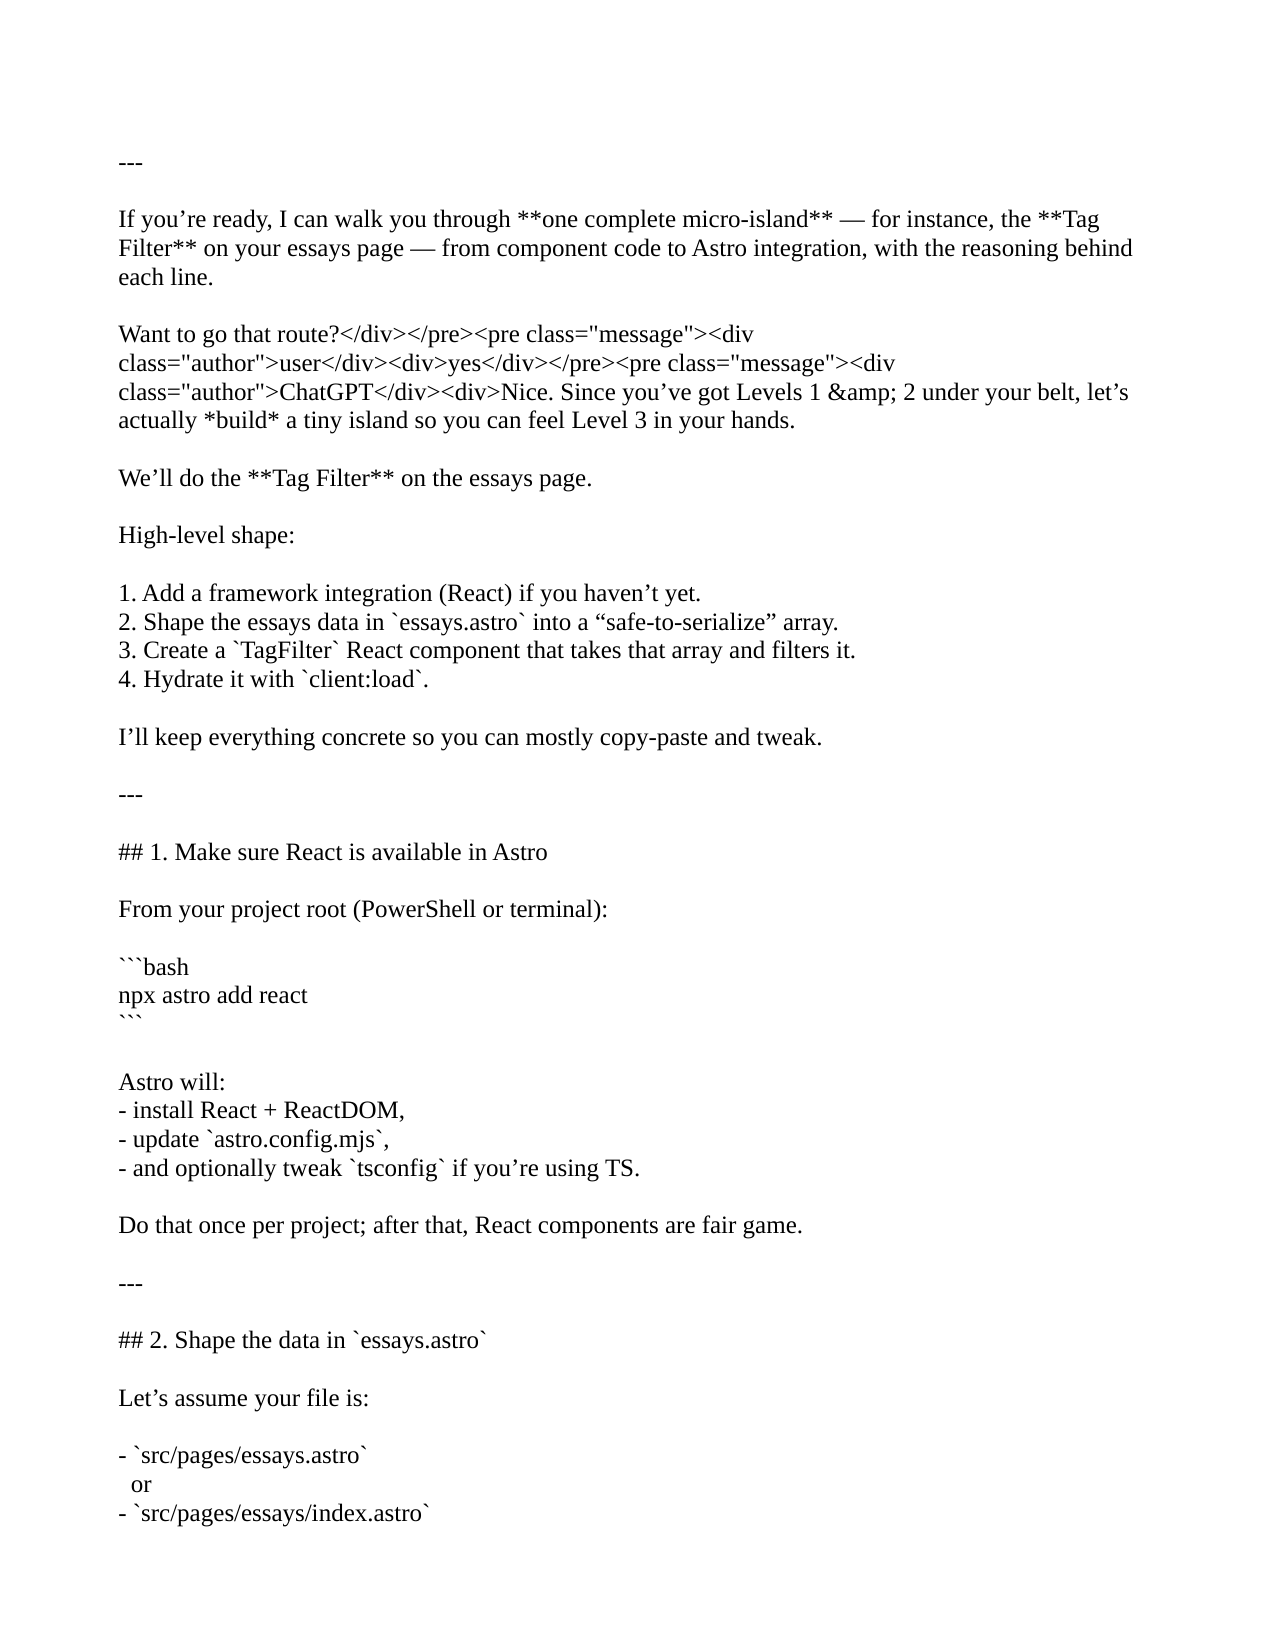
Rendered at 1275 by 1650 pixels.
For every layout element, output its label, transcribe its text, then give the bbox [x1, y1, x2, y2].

text 4. Hydrate it with `client:load`. [118, 664, 1157, 693]
text or [118, 1469, 1157, 1498]
text - `src/pages/essays/index.astro` [118, 1498, 1157, 1527]
text If you’re ready, I can walk you through **one complete micro-island** — for instance, the **Tag Filter** on your essays page — from component code to Astro integration, with the reasoning behind each line. [118, 204, 1157, 291]
text ## 2. Shape the data in `essays.astro` [118, 1326, 1157, 1354]
text Do that once per project; after that, React components are fair game. [118, 1211, 1157, 1239]
text Want to go that route?</div></pre><pre class="message"><div class="author">user</div><div>yes</div></pre><pre class="message"><div class="author">ChatGPT</div><div>Nice. Since you’ve got Levels 1 &amp; 2 under your belt, let’s actually *build* a tiny island so you can feel Level 3 in your hands. [118, 319, 1157, 434]
text I’ll keep everything concrete so you can mostly copy-paste and tweak. [118, 722, 1157, 751]
text We’ll do the **Tag Filter** on the essays page. [118, 463, 1157, 492]
text - and optionally tweak `tsconfig` if you’re using TS. [118, 1153, 1157, 1182]
text --- [118, 1268, 1157, 1297]
text 1. Add a framework integration (React) if you haven’t yet. [118, 578, 1157, 607]
text High-level shape: [118, 521, 1157, 549]
text ``` [118, 1009, 1157, 1038]
text - `src/pages/essays.astro` [118, 1441, 1157, 1469]
text Astro will: [118, 1067, 1157, 1096]
text - install React + ReactDOM, [118, 1096, 1157, 1124]
text - update `astro.config.mjs`, [118, 1124, 1157, 1153]
text npx astro add react [118, 981, 1157, 1009]
text Let’s assume your file is: [118, 1383, 1157, 1412]
text ```bash [118, 952, 1157, 981]
text ## 1. Make sure React is available in Astro [118, 837, 1157, 866]
text From your project root (PowerShell or terminal): [118, 894, 1157, 923]
text --- [118, 147, 1157, 176]
text 3. Create a `TagFilter` React component that takes that array and filters it. [118, 636, 1157, 664]
text --- [118, 779, 1157, 808]
text 2. Shape the essays data in `essays.astro` into a “safe-to-serialize” array. [118, 607, 1157, 636]
